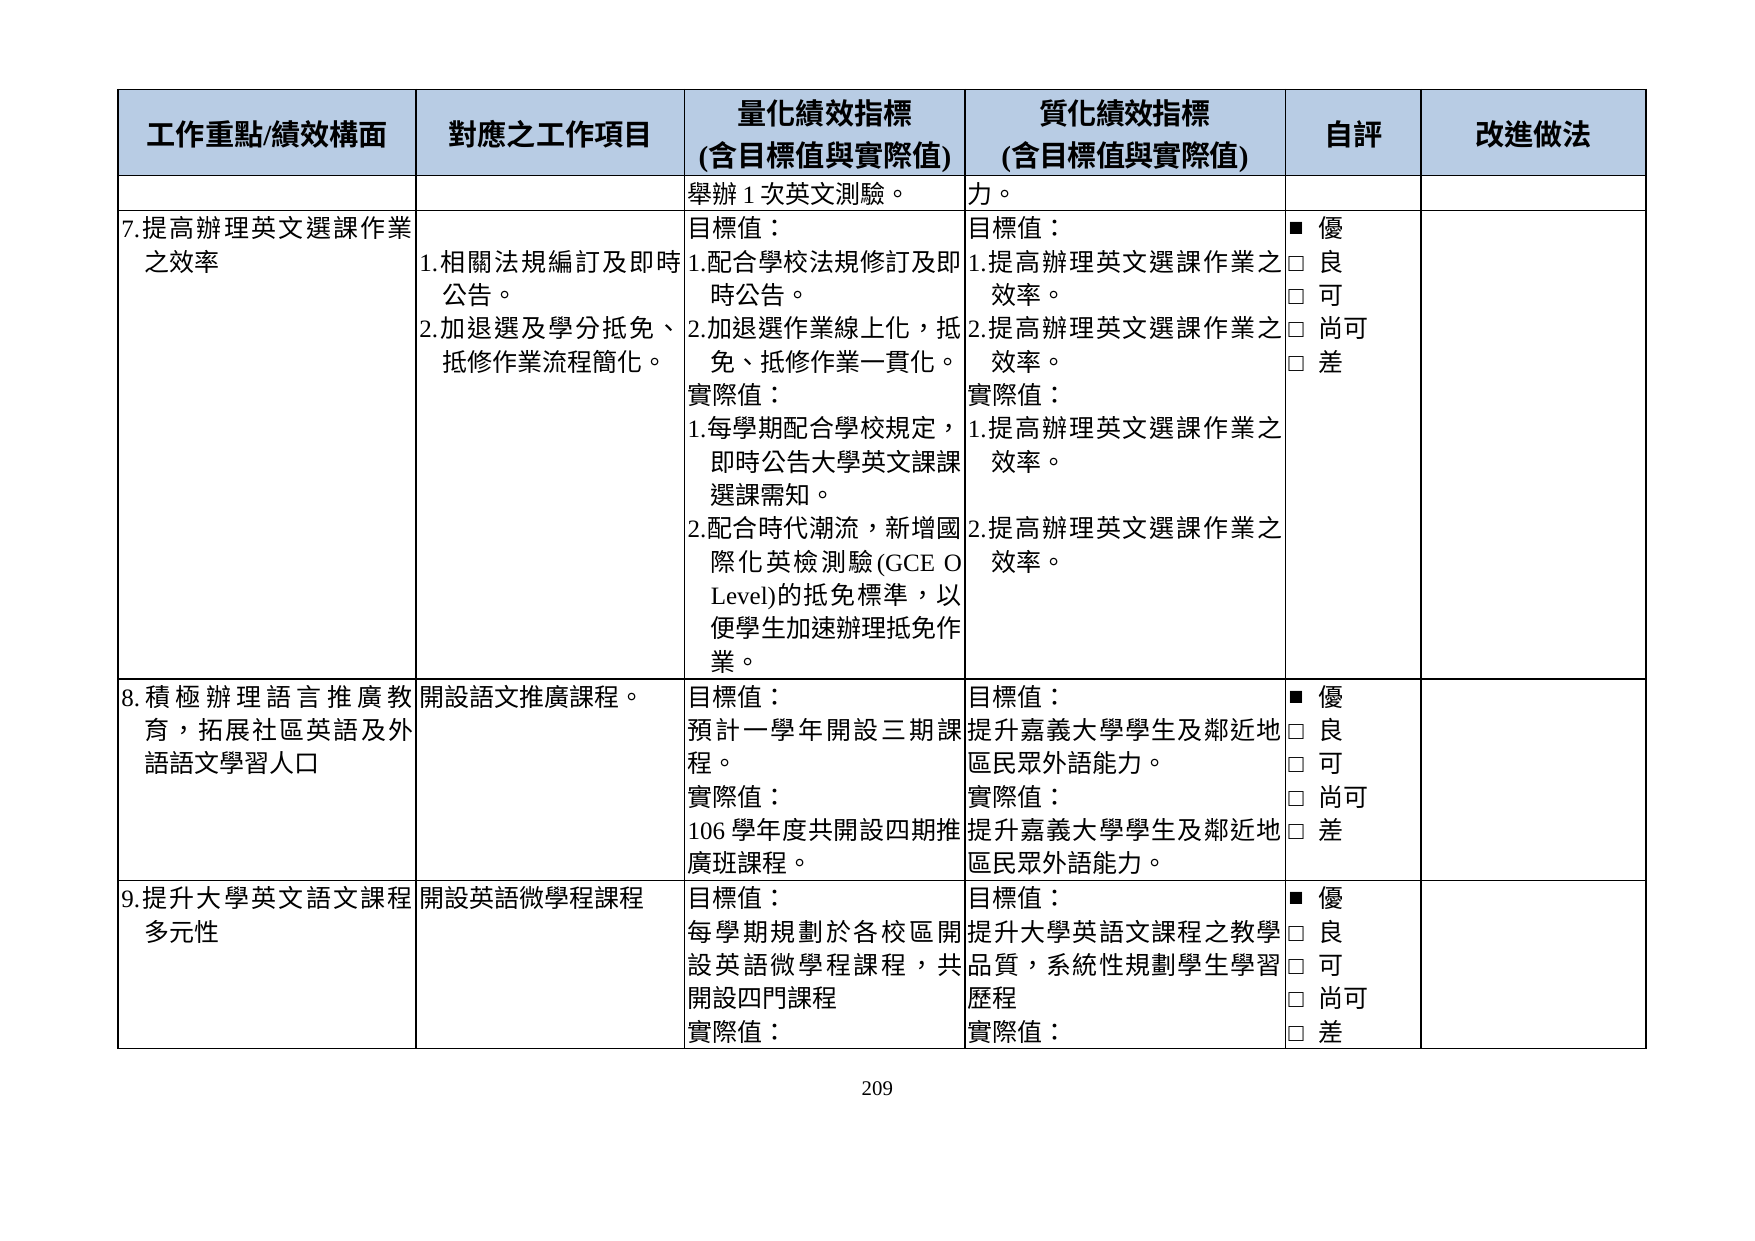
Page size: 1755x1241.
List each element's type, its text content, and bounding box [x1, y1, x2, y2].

table_cell 目標值： 提升大學英語文課程之教學品質，系統性規劃學生學習歷程 實際值： [966, 881, 1285, 1048]
table_cell [1286, 176, 1420, 210]
table_header 工作重點/績效構面 [119, 90, 415, 175]
table_cell 目標值： 預計一學年開設三期課程。 實際值： 106學年度共開設四期推廣班課程。 [685, 680, 964, 879]
table_header 對應之工作項目 [417, 90, 684, 175]
table_cell 目標值： 提升嘉義大學學生及鄰近地區民眾外語能力。 實際值： 提升嘉義大學學生及鄰近地區民眾外語能力。 [966, 680, 1285, 879]
table_cell 1.相關法規編訂及即時公告。 2.加退選及學分抵免、抵修作業流程簡化。 [417, 211, 684, 678]
table_cell [417, 176, 684, 210]
table_cell 目標值： 每學期規劃於各校區開設英語微學程課程，共開設四門課程 實際值： [685, 881, 964, 1048]
table_cell [119, 176, 415, 210]
table_cell 目標值： 1.提高辦理英文選課作業之效率。 2.提高辦理英文選課作業之效率。 實際值： 1.提高辦理英文選課作業之效率。 2.提高辦理英文選課作業之效率。 [966, 211, 1285, 678]
table_cell 舉辦1次英文測驗。 [685, 176, 964, 210]
table_cell 開設語文推廣課程。 [417, 680, 684, 879]
table_header 量化績效指標 (含目標值與實際值) [685, 90, 964, 175]
table_cell ■ 優 □ 良 □ 可 □ 尚可 □ 差 [1286, 881, 1420, 1048]
table_cell [1422, 211, 1645, 678]
table_cell ■ 優 □ 良 □ 可 □ 尚可 □ 差 [1286, 211, 1420, 678]
table_cell ■ 優 □ 良 □ 可 □ 尚可 □ 差 [1286, 680, 1420, 879]
table_cell [1422, 680, 1645, 879]
table_cell 目標值： 1.配合學校法規修訂及即時公告。 2.加退選作業線上化，抵免、抵修作業一貫化。 實際值： 1.每學期配合學校規定，即時公告大學英文課課選課需知。 2.配合時代潮流，新增國際化英檢測驗(GCE O Level)的抵免標準，以便學生加速辦理抵免作業。 [685, 211, 964, 678]
table_cell 力。 [966, 176, 1285, 210]
table_cell 8.積極辦理語言推廣教育，拓展社區英語及外語語文學習人口 [119, 680, 415, 879]
table_header 自評 [1286, 90, 1420, 175]
table_header 改進做法 [1422, 90, 1645, 175]
table_header 質化績效指標 (含目標值與實際值) [966, 90, 1285, 175]
table_cell [1422, 881, 1645, 1048]
table_cell 9.提升大學英文語文課程多元性 [119, 881, 415, 1048]
table_cell 7.提高辦理英文選課作業之效率 [119, 211, 415, 678]
table_cell [1422, 176, 1645, 210]
table_cell 開設英語微學程課程 [417, 881, 684, 1048]
